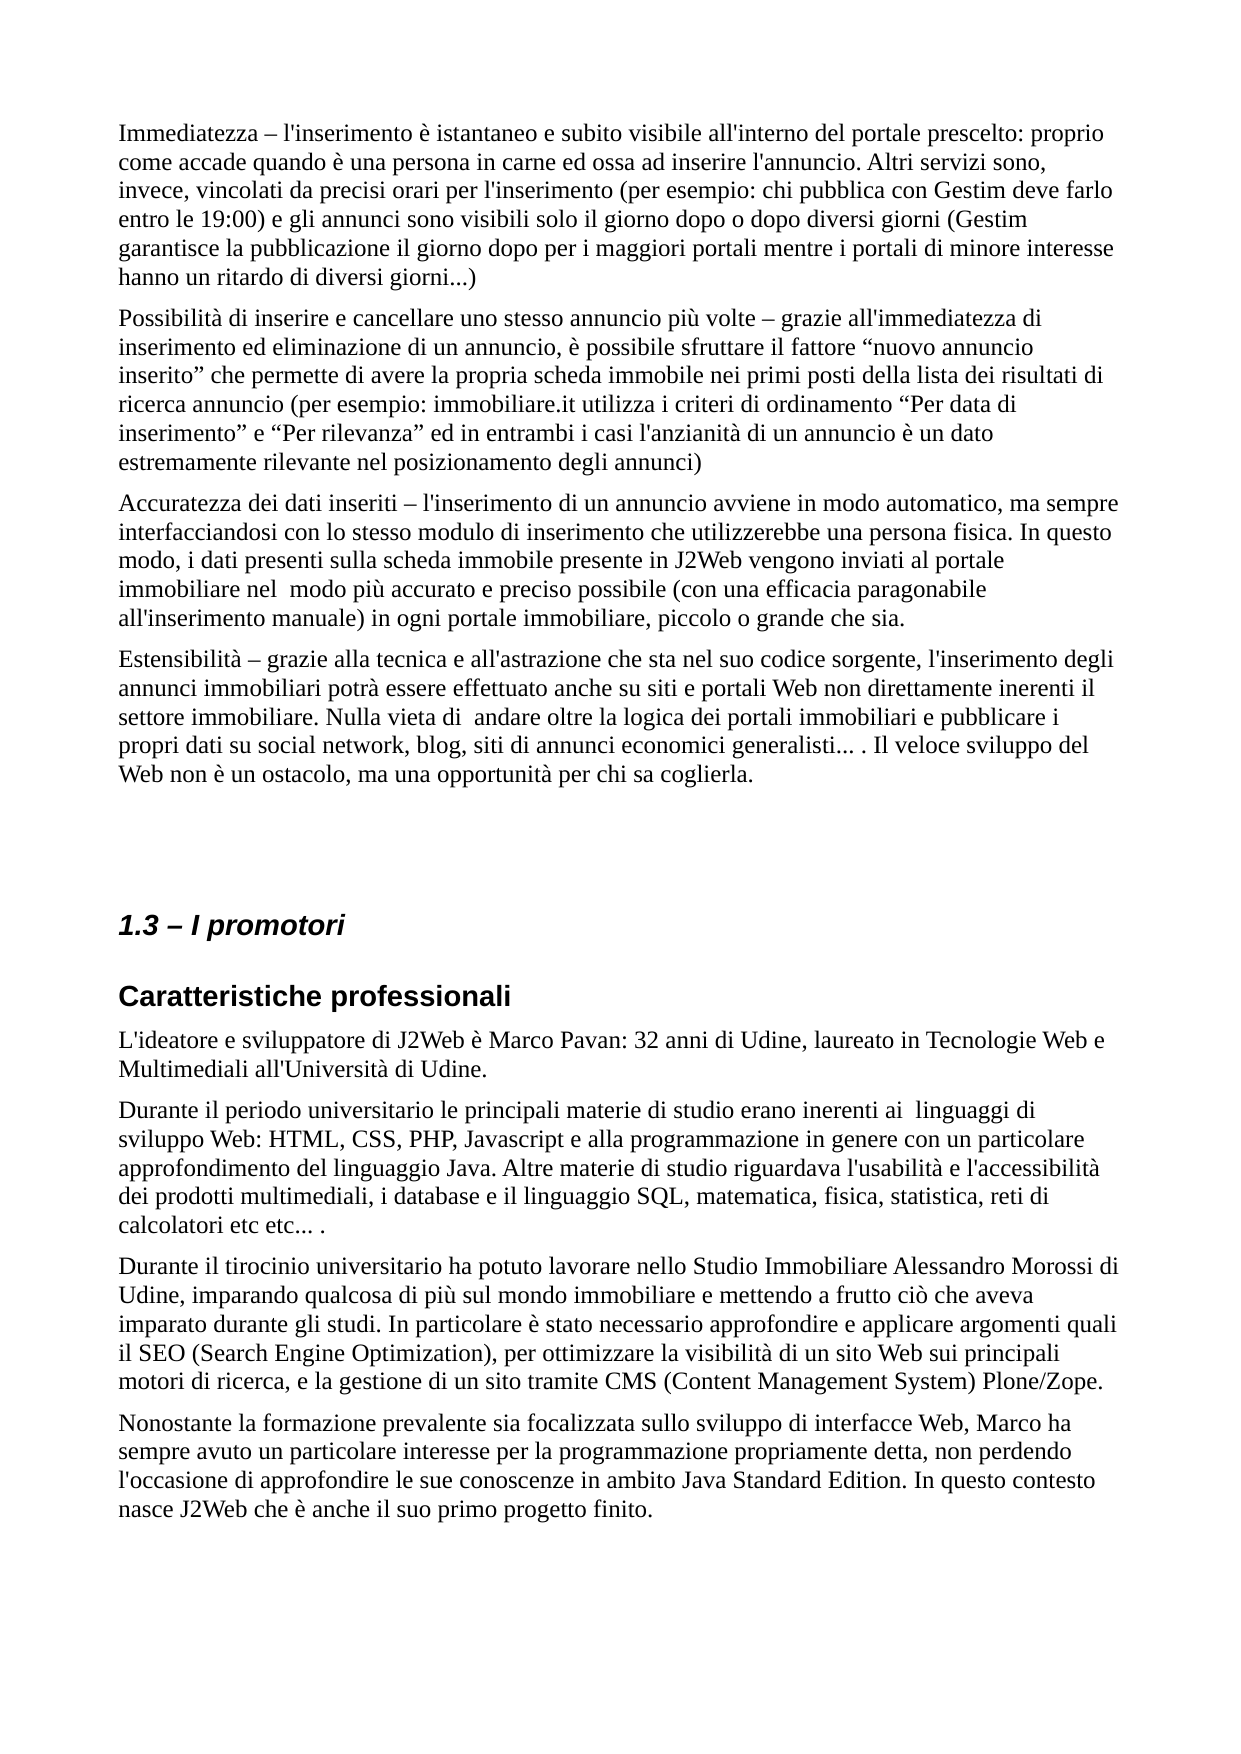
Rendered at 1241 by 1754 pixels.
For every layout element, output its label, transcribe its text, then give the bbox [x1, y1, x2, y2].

text Possibilità di inserire e cancellare uno stesso annuncio più volte – grazie all'immediatezza di inserimento ed eliminazione di un annuncio, è possibile sfruttare il fattore “nuovo annuncio inserito” che permette di avere la propria scheda immobile nei primi posti della lista dei risultati di ricerca annuncio (per esempio: immobiliare.it utilizza i criteri di ordinamento “Per data di inserimento” e “Per rilevanza” ed in entrambi i casi l'anzianità di un annuncio è un dato estremamente rilevante nel posizionamento degli annunci) [118, 303, 1122, 476]
text Accuratezza dei dati inseriti – l'inserimento di un annuncio avviene in modo automatico, ma sempre interfacciandosi con lo stesso modulo di inserimento che utilizzerebbe una persona fisica. In questo modo, i dati presenti sulla scheda immobile presente in J2Web vengono inviati al portale immobiliare nel modo più accurato e preciso possibile (con una efficacia paragonabile all'inserimento manuale) in ogni portale immobiliare, piccolo o grande che sia. [118, 488, 1122, 632]
text Durante il tirocinio universitario ha potuto lavorare nello Studio Immobiliare Alessandro Morossi di Udine, imparando qualcosa di più sul mondo immobiliare e mettendo a frutto ciò che aveva imparato durante gli studi. In particolare è stato necessario approfondire e applicare argomenti quali il SEO (Search Engine Optimization), per ottimizzare la visibilità di un sito Web sui principali motori di ricerca, e la gestione di un sito tramite CMS (Content Management System) Plone/Zope. [118, 1251, 1122, 1395]
text Immediatezza – l'inserimento è istantaneo e subito visibile all'interno del portale prescelto: proprio come accade quando è una persona in carne ed ossa ad inserire l'annuncio. Altri servizi sono, invece, vincolati da precisi orari per l'inserimento (per esempio: chi pubblica con Gestim deve farlo entro le 19:00) e gli annunci sono visibili solo il giorno dopo o dopo diversi giorni (Gestim garantisce la pubblicazione il giorno dopo per i maggiori portali mentre i portali di minore interesse hanno un ritardo di diversi giorni...) [118, 118, 1122, 291]
text L'ideatore e sviluppatore di J2Web è Marco Pavan: 32 anni di Udine, laureato in Tecnologie Web e Multimediali all'Università di Udine. [118, 1025, 1122, 1083]
subtitle Caratteristiche professionali [118, 979, 1122, 1013]
text Estensibilità – grazie alla tecnica e all'astrazione che sta nel suo codice sorgente, l'inserimento degli annunci immobiliari potrà essere effettuato anche su siti e portali Web non direttamente inerenti il settore immobiliare. Nulla vieta di andare oltre la logica dei portali immobiliari e pubblicare i propri dati su social network, blog, siti di annunci economici generalisti... . Il veloce sviluppo del Web non è un ostacolo, ma una opportunità per chi sa coglierla. [118, 644, 1122, 788]
subtitle 1.3 – I promotori [118, 908, 1122, 942]
text Durante il periodo universitario le principali materie di studio erano inerenti ai linguaggi di sviluppo Web: HTML, CSS, PHP, Javascript e alla programmazione in genere con un particolare approfondimento del linguaggio Java. Altre materie di studio riguardava l'usabilità e l'accessibilità dei prodotti multimediali, i database e il linguaggio SQL, matematica, fisica, statistica, reti di calcolatori etc etc... . [118, 1095, 1122, 1239]
text Nonostante la formazione prevalente sia focalizzata sullo sviluppo di interfacce Web, Marco ha sempre avuto un particolare interesse per la programmazione propriamente detta, non perdendo l'occasione di approfondire le sue conoscenze in ambito Java Standard Edition. In questo contesto nasce J2Web che è anche il suo primo progetto finito. [118, 1408, 1122, 1523]
